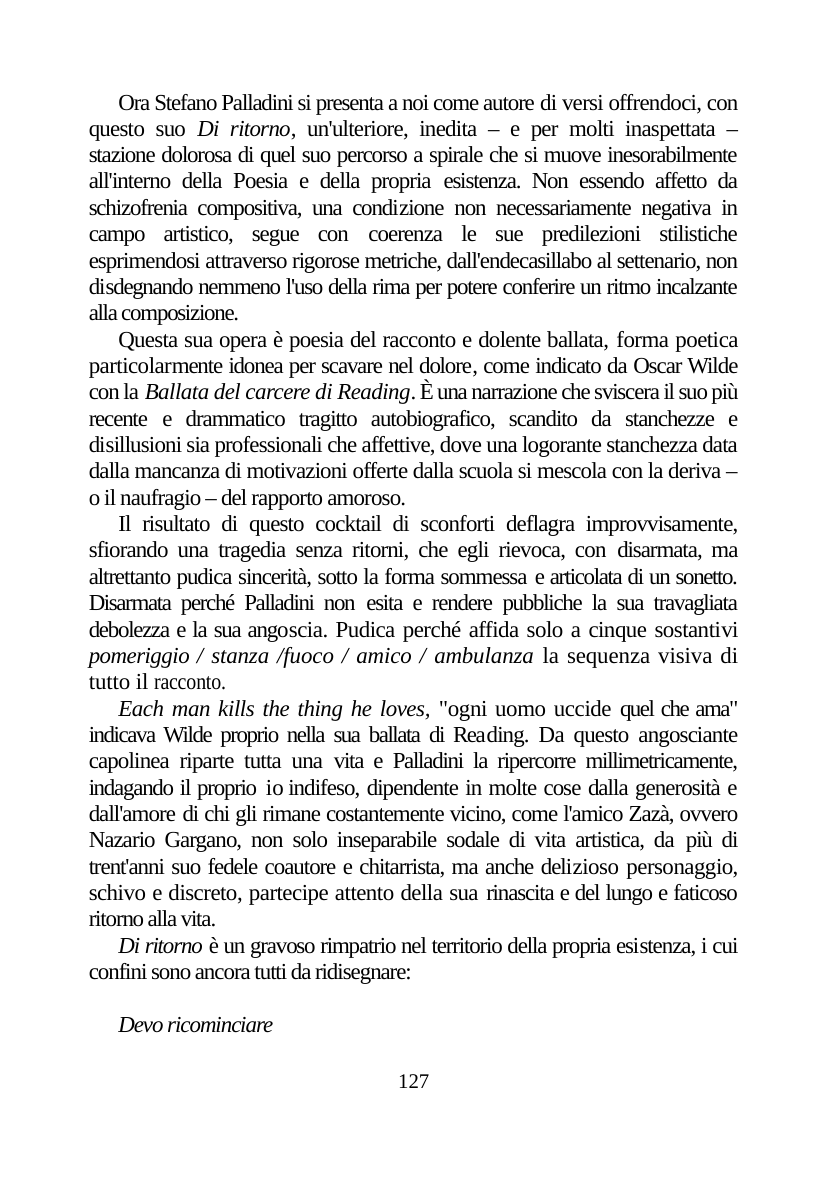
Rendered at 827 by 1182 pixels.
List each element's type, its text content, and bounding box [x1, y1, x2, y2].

text Ora Stefano Palladini si presenta a noi come autore di versi offrendoci, con questo suo Di ritorno, un'ulteriore, inedita – e per molti inaspettata – stazione dolorosa di quel suo percorso a spirale che si muove inesorabilmente all'interno della Poesia e della propria esistenza. Non essendo affetto da schizofrenia compositiva, una condizione non necessariamente negativa in campo artistico, segue con coerenza le sue predilezioni stilistiche esprimendosi attraverso rigorose metriche, dall'endecasillabo al settenario, non disdegnando nemmeno l'uso della rima per potere conferire un ritmo incalzante alla composizione. [88, 88, 738, 326]
text Di ritorno è un gravoso rimpatrio nel territorio della propria esistenza, i cui confini sono ancora tutti da ridisegnare: [88, 932, 738, 984]
text Each man kills the thing he loves, "ogni uomo uccide quel che ama" indicava Wilde proprio nella sua ballata di Reading. Da questo angosciante capolinea riparte tutta una vita e Palladini la ripercorre millimetricamente, indagando il proprio io indifeso, dipendente in molte cose dalla generosità e dall'amore di chi gli rimane costantemente vicino, come l'amico Zazà, ovvero Nazario Gargano, non solo inseparabile sodale di vita artistica, da più di trent'anni suo fedele coautore e chitarrista, ma anche delizioso personaggio, schivo e discreto, partecipe attento della sua rinascita e del lungo e faticoso ritorno alla vita. [88, 695, 738, 932]
text Questa sua opera è poesia del racconto e dolente ballata, forma poetica particolarmente idonea per scavare nel dolore, come indicato da Oscar Wilde con la Ballata del carcere di Reading. È una narrazione che sviscera il suo più recente e drammatico tragitto autobiografico, scandito da stanchezze e disillusioni sia professionali che affettive, dove una logorante stanchezza data dalla mancanza di motivazioni offerte dalla scuola si mescola con la deriva – o il naufragio – del rapporto amoroso. [88, 326, 738, 510]
text Il risultato di questo cocktail di sconforti deflagra improvvisamente, sfiorando una tragedia senza ritorni, che egli rievoca, con disarmata, ma altrettanto pudica sincerità, sotto la forma sommessa e articolata di un sonetto. Disarmata perché Palladini non esita e rendere pubbliche la sua travagliata debolezza e la sua angoscia. Pudica perché affida solo a cinque sostantivi pomeriggio / stanza /fuoco / amico / ambulanza la sequenza visiva di tutto il racconto. [88, 510, 738, 695]
text Devo ricominciare [88, 1011, 738, 1037]
